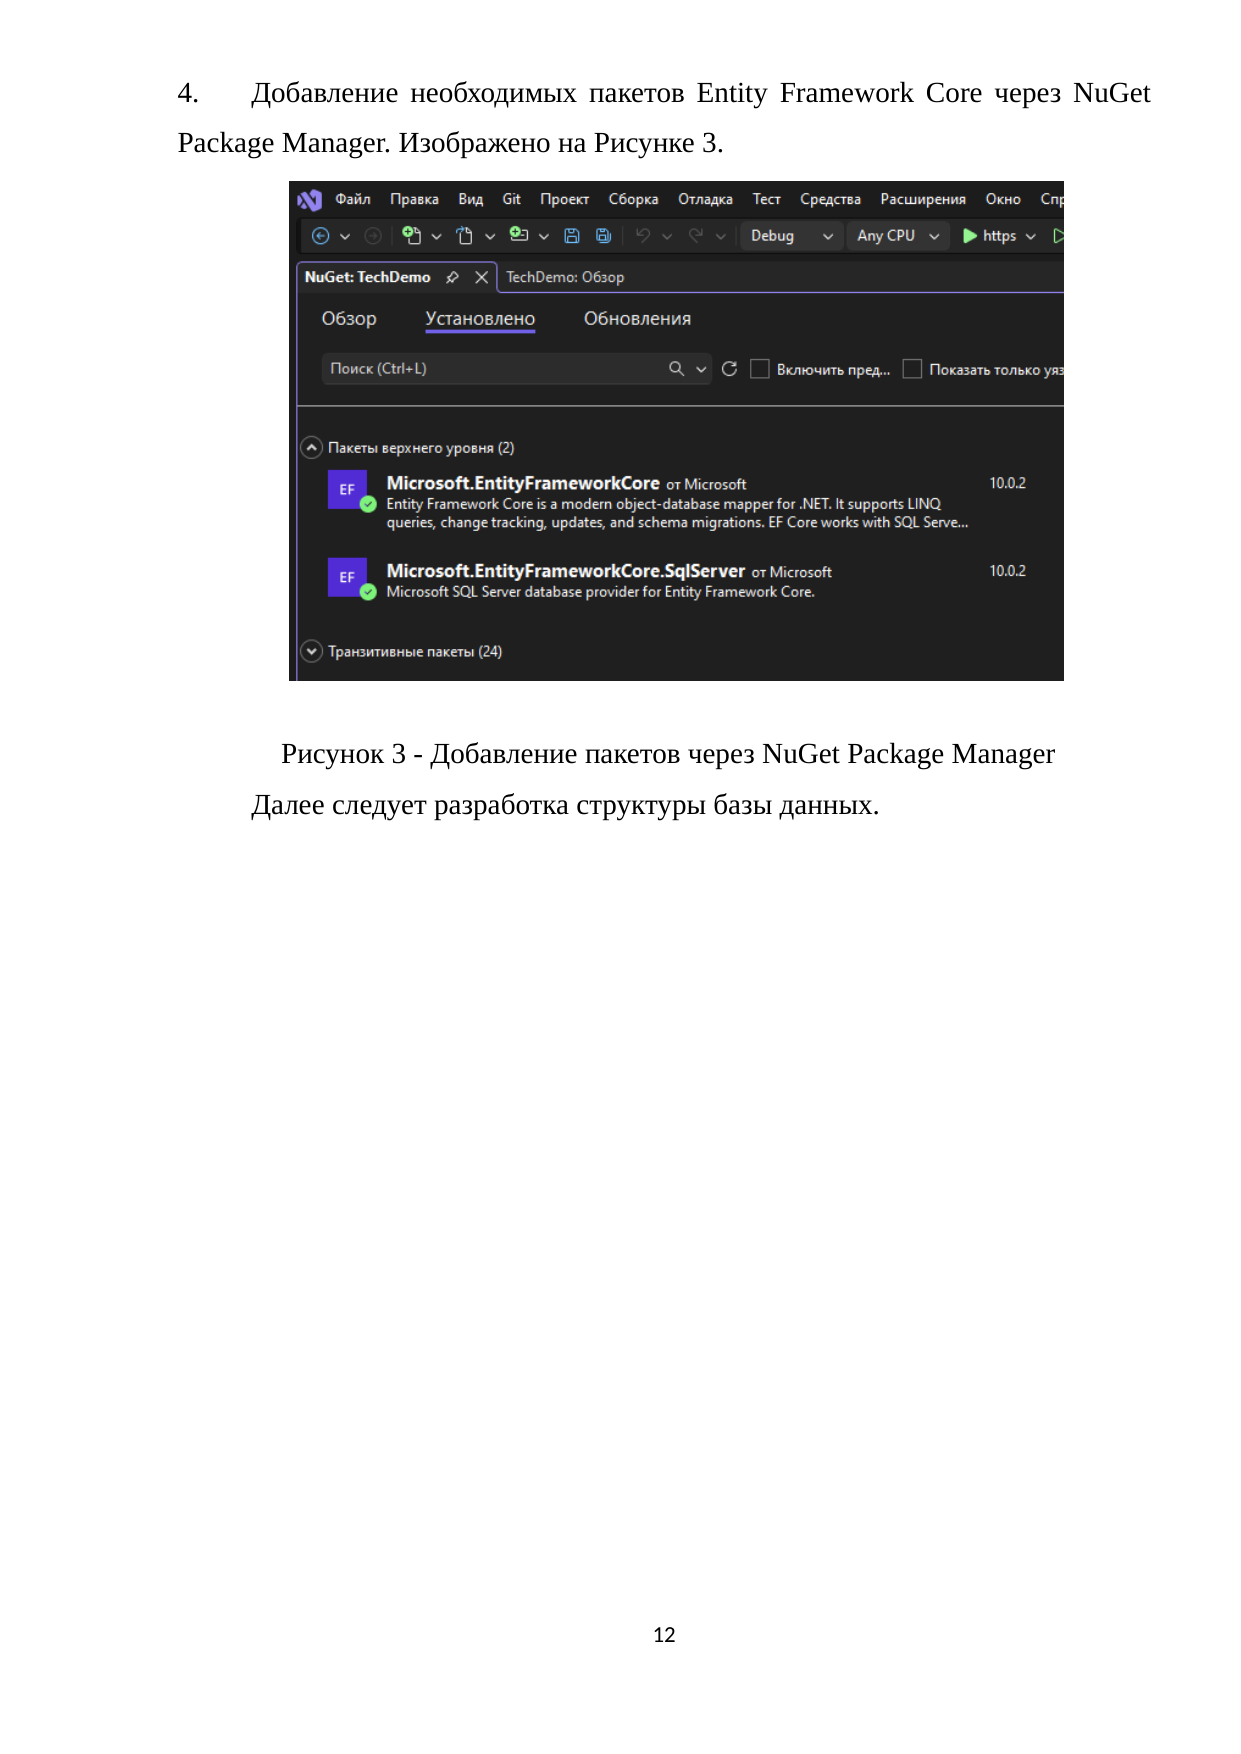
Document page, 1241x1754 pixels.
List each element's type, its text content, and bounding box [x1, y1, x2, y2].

text Далее следует разработка структуры базы данных. [177, 787, 1152, 821]
text 4. Добавление необходимых пакетов Entity Framework Core через NuGet Package Manager. Изображено на Рисунке 3. [177, 75, 1152, 159]
picture [289, 181, 1064, 681]
text Рисунок 3 - Добавление пакетов через NuGet Package Manager [177, 737, 1152, 770]
